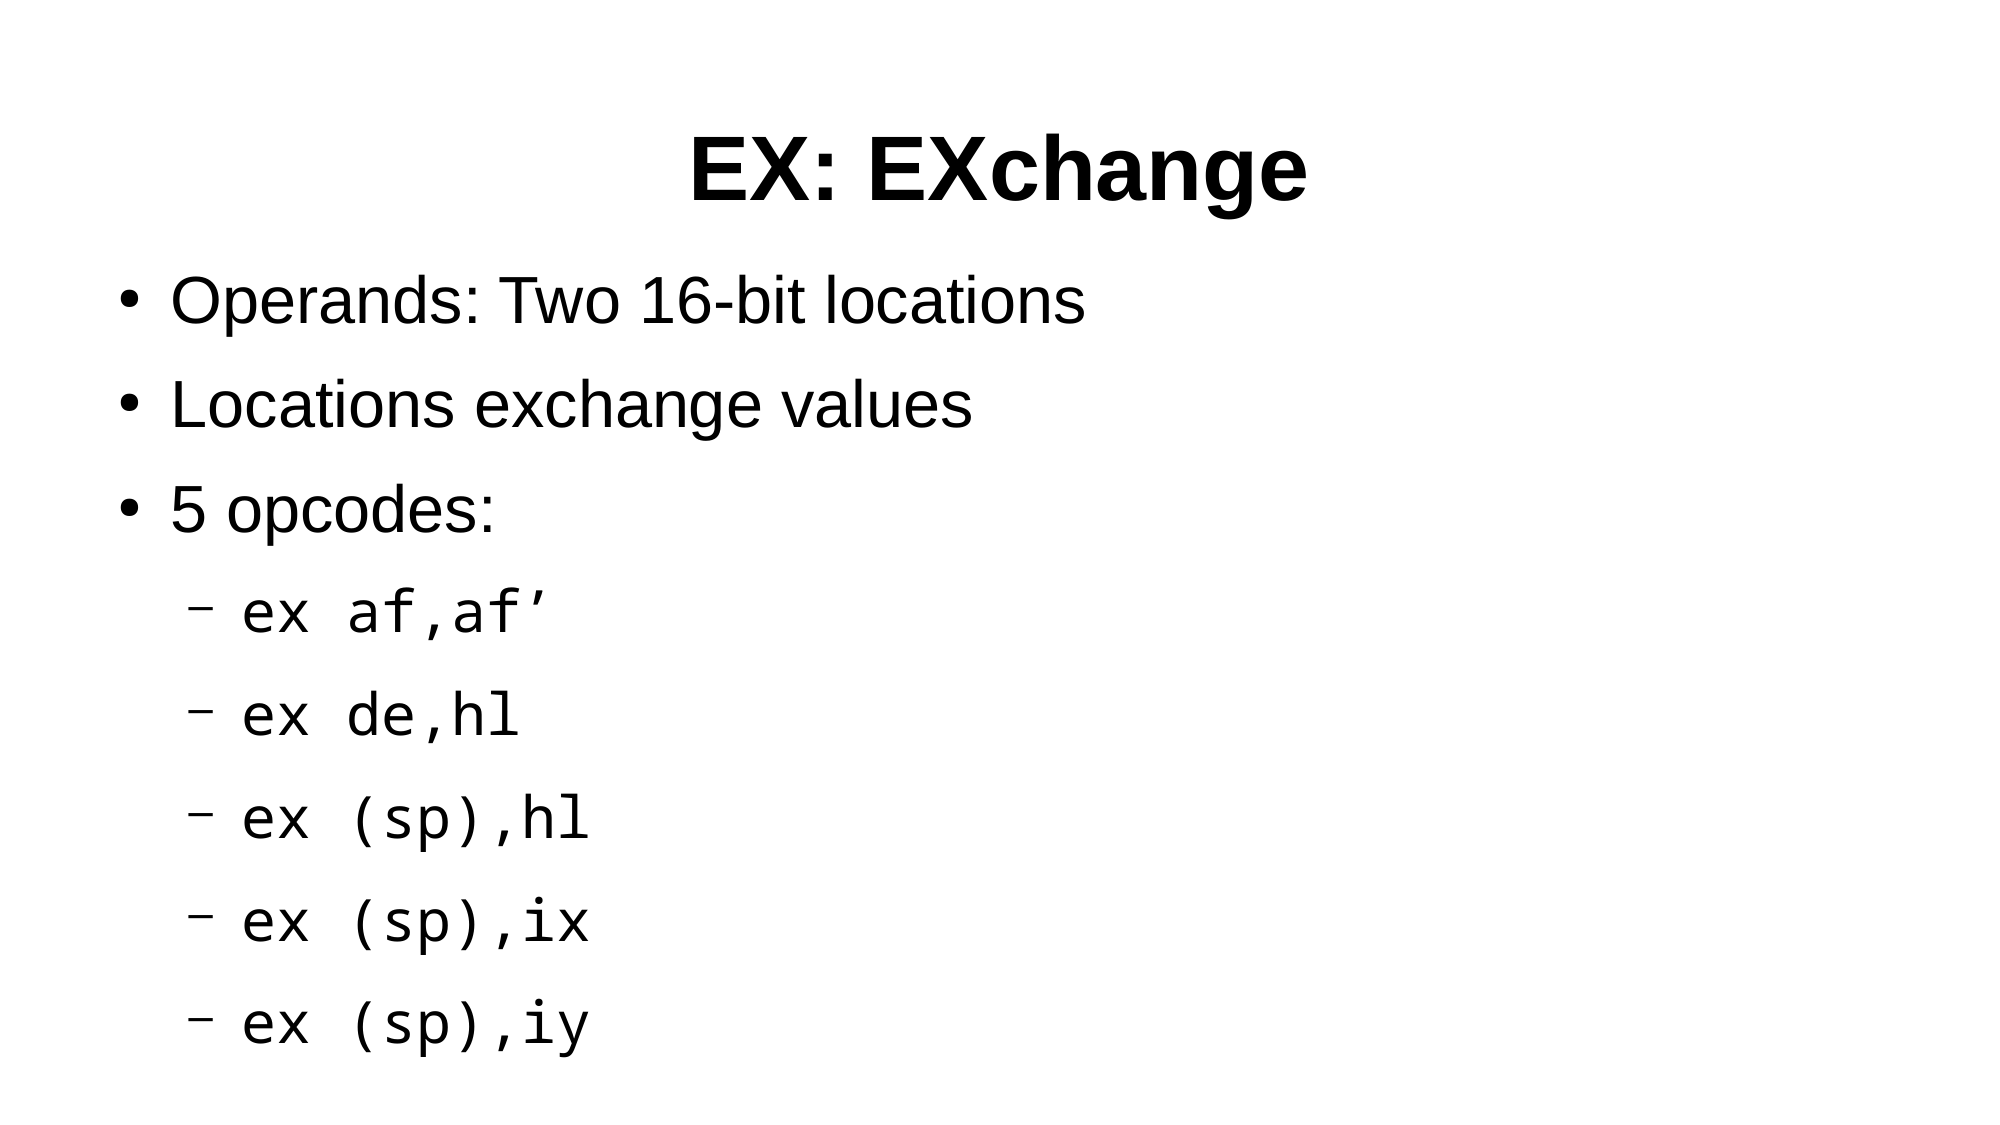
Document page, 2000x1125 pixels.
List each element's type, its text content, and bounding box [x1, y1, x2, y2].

list Operands: Two 16-bit locations Locations exchange values 5 opcodes: ex af,af’ ex de,hl ex (sp),hl ex (sp),ix ex (sp),iy [99, 263, 1950, 1096]
title EX: EXchange [137, 59, 1862, 263]
